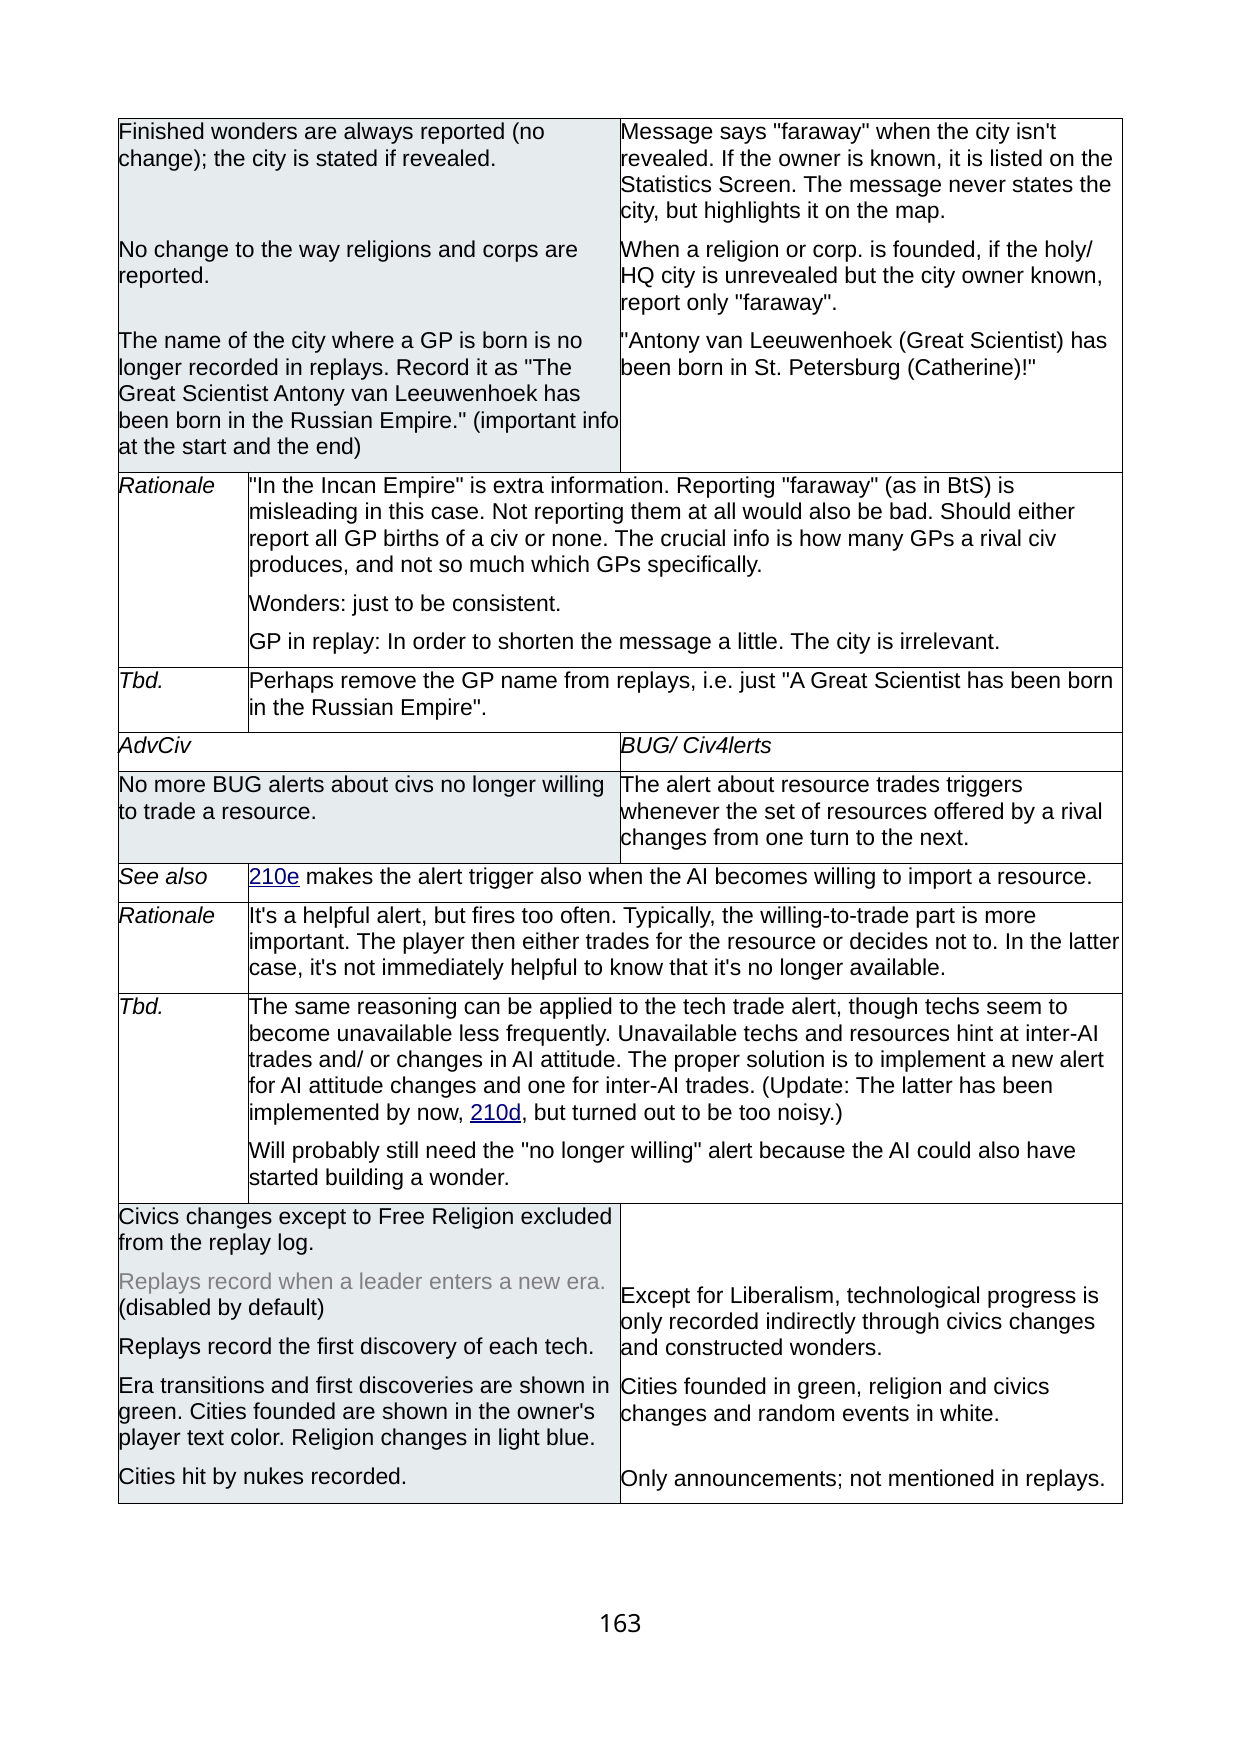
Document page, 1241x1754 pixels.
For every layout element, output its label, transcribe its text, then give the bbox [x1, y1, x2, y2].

table_cell No more BUG alerts about civs no longer willing to trade a resource. [119, 772, 620, 863]
table_cell Except for Liberalism, technological progress is only recorded indirectly through civics changes and constructed wonders. Cities founded in green, religion and civics changes and random events in white. Only announcements; not mentioned in replays. [621, 1204, 1122, 1503]
table_cell "In the Incan Empire" is extra information. Reporting "faraway" (as in BtS) is misleading in this case. Not reporting them at all would also be bad. Should either report all GP births of a civ or none. The crucial info is how many GPs a rival civ produces, and not so much which GPs specifically. Wonders: just to be consistent. GP in replay: In order to shorten the message a little. The city is irrelevant. [249, 473, 1122, 667]
table_cell Message says "faraway" when the city isn't revealed. If the owner is known, it is listed on the Statistics Screen. The message never states the city, but highlights it on the map. When a religion or corp. is founded, if the holy/ HQ city is unrevealed but the city owner known, report only "faraway". "Antony van Leeuwenhoek (Great Scientist) has been born in St. Petersburg (Catherine)!" [621, 119, 1122, 472]
table_cell 210e makes the alert trigger also when the AI becomes willing to import a resource. [249, 864, 1122, 902]
table_cell Rationale [119, 473, 248, 667]
table_cell Tbd. [119, 668, 248, 732]
table_cell The same reasoning can be applied to the tech trade alert, though techs seem to become unavailable less frequently. Unavailable techs and resources hint at inter-AI trades and/ or changes in AI attitude. The proper solution is to implement a new alert for AI attitude changes and one for inter-AI trades. (Update: The latter has been implemented by now, 210d, but turned out to be too noisy.) Will probably still need the "no longer willing" alert because the AI could also have started building a wonder. [249, 994, 1122, 1202]
table_cell Perhaps remove the GP name from replays, i.e. just "A Great Scientist has been born in the Russian Empire". [249, 668, 1122, 732]
table_cell It's a helpful alert, but fires too often. Typically, the willing-to-trade part is more important. The player then either trades for the resource or decides not to. In the latter case, it's not immediately helpful to know that it's no longer available. [249, 903, 1122, 993]
table_cell Finished wonders are always reported (no change); the city is stated if revealed. No change to the way religions and corps are reported. The name of the city where a GP is born is no longer recorded in replays. Record it as "The Great Scientist Antony van Leeuwenhoek has been born in the Russian Empire." (important info at the start and the end) [119, 119, 620, 472]
table_cell See also [119, 864, 248, 902]
table_cell BUG/ Civ4lerts [621, 733, 1122, 771]
table_cell AdvCiv [119, 733, 620, 771]
table_cell Civics changes except to Free Religion excluded from the replay log. Replays record when a leader enters a new era. (disabled by default) Replays record the first discovery of each tech. Era transitions and first discoveries are shown in green. Cities founded are shown in the owner's player text color. Religion changes in light blue. Cities hit by nukes recorded. [119, 1204, 620, 1503]
table_cell Rationale [119, 903, 248, 993]
table_cell Tbd. [119, 994, 248, 1202]
table_cell The alert about resource trades triggers whenever the set of resources offered by a rival changes from one turn to the next. [621, 772, 1122, 863]
